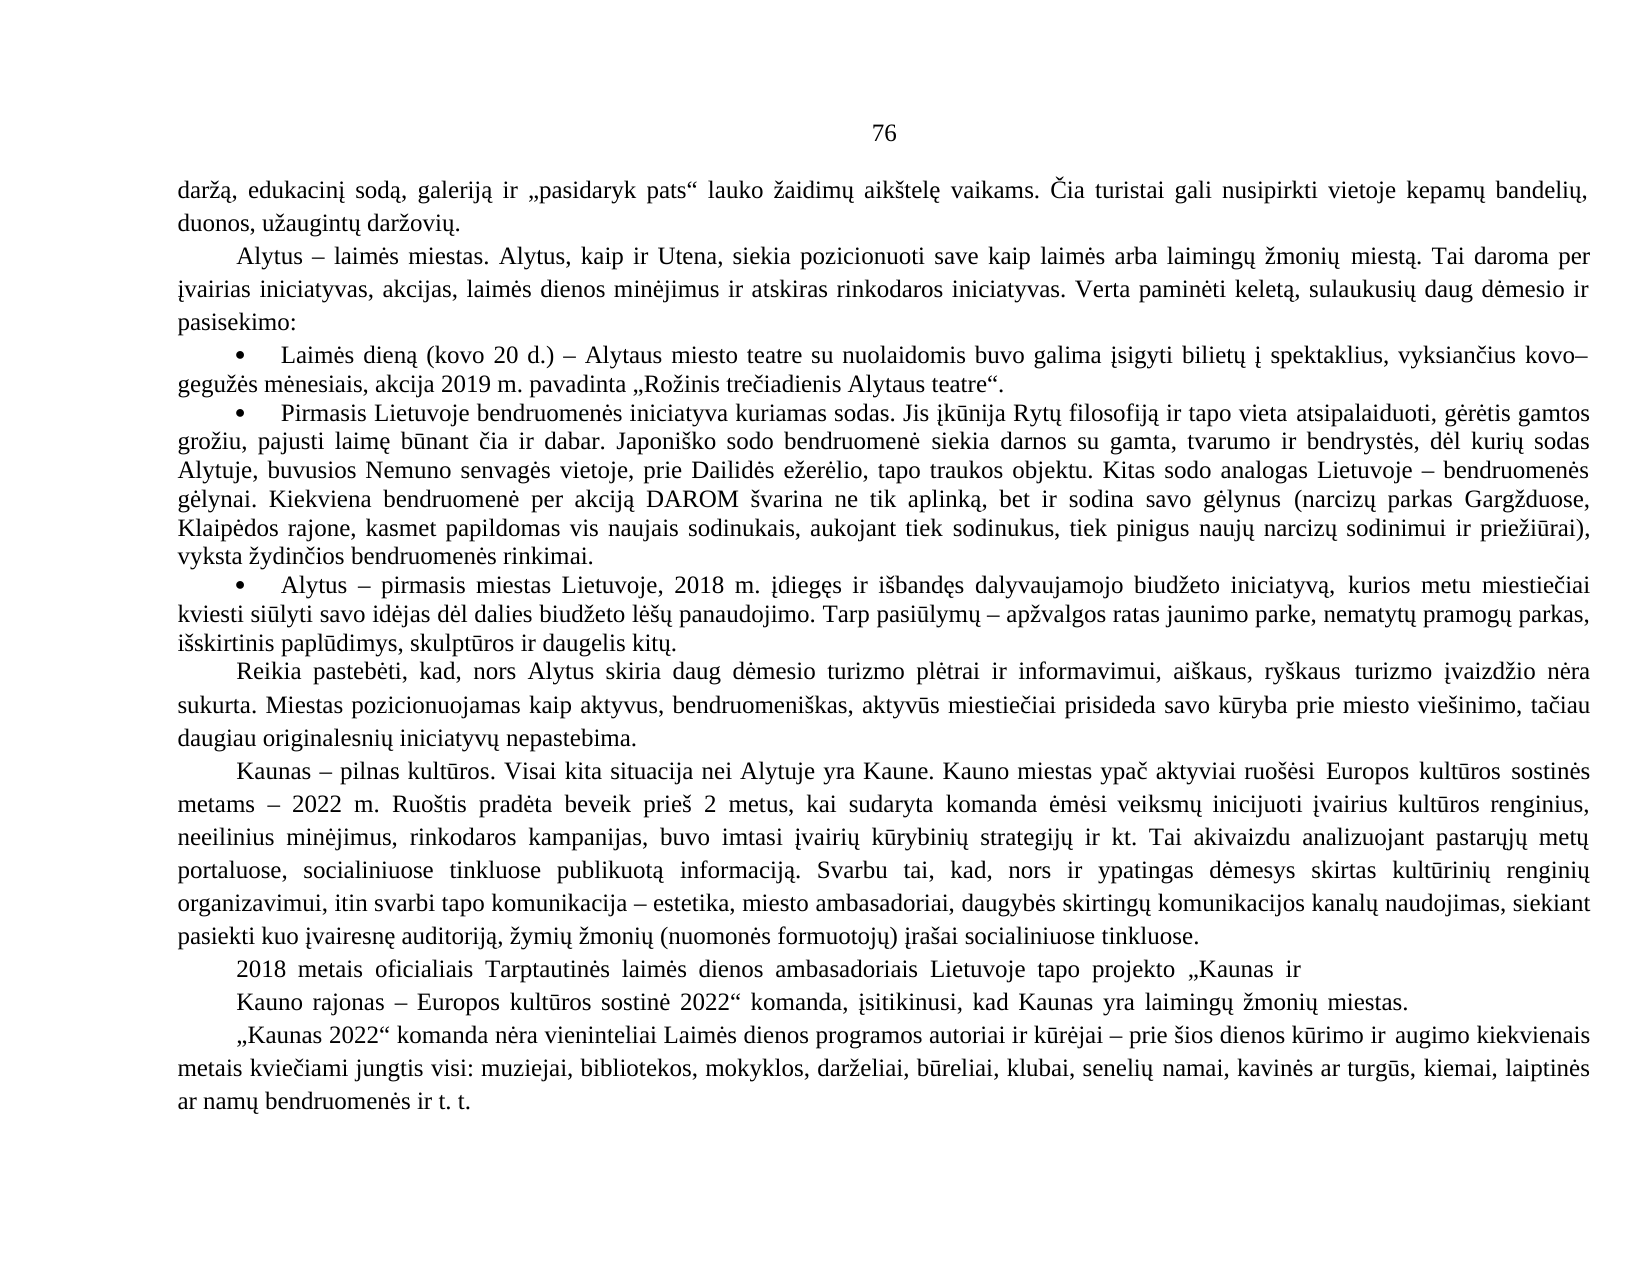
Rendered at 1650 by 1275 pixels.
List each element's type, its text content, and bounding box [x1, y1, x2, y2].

text  Pirmasis Lietuvoje bendruomenės iniciatyva kuriamas sodas. Jis įkūnija Rytų filosofiją ir tapo vieta atsipalaiduoti, gėrėtis gamtos grožiu, pajusti laimę būnant čia ir dabar. Japoniško sodo bendruomenė siekia darnos su gamta, tvarumo ir bendrystės, dėl kurių sodas Alytuje, buvusios Nemuno senvagės vietoje, prie Dailidės ežerėlio, tapo traukos objektu. Kitas sodo analogas Lietuvoje – bendruomenės gėlynai. Kiekviena bendruomenė per akciją DAROM švarina ne tik aplinką, bet ir sodina savo gėlynus (narcizų parkas Gargžduose, Klaipėdos rajone, kasmet papildomas vis naujais sodinukais, aukojant tiek sodinukus, tiek pinigus naujų narcizų sodinimui ir priežiūrai), vyksta žydinčios bendruomenės rinkimai. [177, 398, 1590, 570]
text „Kaunas 2022“ komanda nėra vieninteliai Laimės dienos programos autoriai ir kūrėjai – prie šios dienos kūrimo ir augimo kiekvienais metais kviečiami jungtis visi: muziejai, bibliotekos, mokyklos, darželiai, būreliai, klubai, senelių namai, kavinės ar turgūs, kiemai, laiptinės ar namų bendruomenės ir t. t. [177, 1020, 1590, 1115]
text Reikia pastebėti, kad, nors Alytus skiria daug dėmesio turizmo plėtrai ir informavimui, aiškaus, ryškaus turizmo įvaizdžio nėra sukurta. Miestas pozicionuojamas kaip aktyvus, bendruomeniškas, aktyvūs miestiečiai prisideda savo kūryba prie miesto viešinimo, tačiau daugiau originalesnių iniciatyvų nepastebima. [177, 657, 1590, 751]
text Alytus – laimės miestas. Alytus, kaip ir Utena, siekia pozicionuoti save kaip laimės arba laimingų žmonių miestą. Tai daroma per įvairias iniciatyvas, akcijas, laimės dienos minėjimus ir atskiras rinkodaros iniciatyvas. Verta paminėti keletą, sulaukusių daug dėmesio ir pasisekimo: [177, 241, 1590, 336]
text 2018 metais oficialiais Tarptautinės laimės dienos ambasadoriais Lietuvoje tapo projekto „Kaunas ir [177, 954, 1590, 983]
text Kaunas – pilnas kultūros. Visai kita situacija nei Alytuje yra Kaune. Kauno miestas ypač aktyviai ruošėsi Europos kultūros sostinės metams – 2022 m. Ruoštis pradėta beveik prieš 2 metus, kai sudaryta komanda ėmėsi veiksmų inicijuoti įvairius kultūros renginius, neeilinius minėjimus, rinkodaros kampanijas, buvo imtasi įvairių kūrybinių strategijų ir kt. Tai akivaizdu analizuojant pastarųjų metų portaluose, socialiniuose tinkluose publikuotą informaciją. Svarbu tai, kad, nors ir ypatingas dėmesys skirtas kultūrinių renginių organizavimui, itin svarbi tapo komunikacija – estetika, miesto ambasadoriai, daugybės skirtingų komunikacijos kanalų naudojimas, siekiant pasiekti kuo įvairesnę auditoriją, žymių žmonių (nuomonės formuotojų) įrašai socialiniuose tinkluose. [177, 756, 1590, 949]
text Kauno rajonas – Europos kultūros sostinė 2022“ komanda, įsitikinusi, kad Kaunas yra laimingų žmonių miestas. [177, 987, 1590, 1016]
text  Laimės dieną (kovo 20 d.) – Alytaus miesto teatre su nuolaidomis buvo galima įsigyti bilietų į spektaklius, vyksiančius kovo–gegužės mėnesiais, akcija 2019 m. pavadinta „Rožinis trečiadienis Alytaus teatre“. [177, 340, 1590, 398]
text  Alytus – pirmasis miestas Lietuvoje, 2018 m. įdiegęs ir išbandęs dalyvaujamojo biudžeto iniciatyvą, kurios metu miestiečiai kviesti siūlyti savo idėjas dėl dalies biudžeto lėšų panaudojimo. Tarp pasiūlymų – apžvalgos ratas jaunimo parke, nematytų pramogų parkas, išskirtinis paplūdimys, skulptūros ir daugelis kitų. [177, 570, 1590, 657]
text daržą, edukacinį sodą, galeriją ir „pasidaryk pats“ lauko žaidimų aikštelę vaikams. Čia turistai gali nusipirkti vietoje kepamų bandelių, duonos, užaugintų daržovių. [177, 175, 1590, 237]
